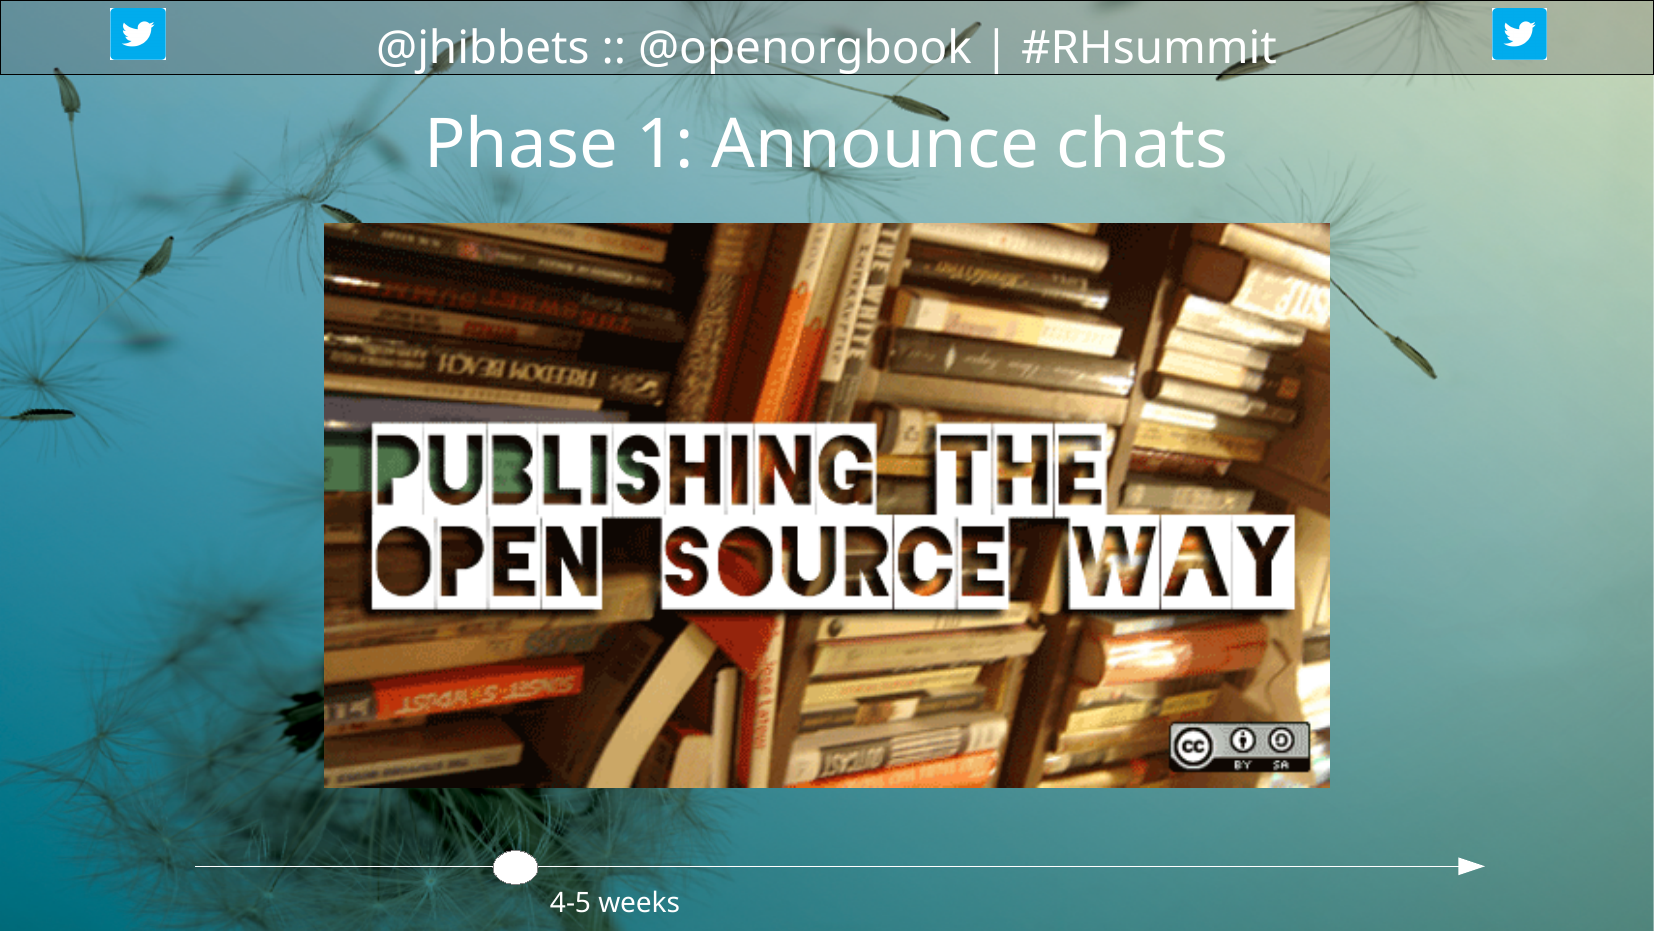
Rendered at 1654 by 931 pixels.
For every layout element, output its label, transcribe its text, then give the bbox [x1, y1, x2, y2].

text_box [492, 850, 539, 885]
picture [1505, 22, 1534, 46]
picture [0, 75, 1654, 931]
text_box 4-5 weeks [535, 879, 745, 923]
title Phase 1: Announce chats [82, 63, 1571, 219]
picture [124, 22, 152, 46]
